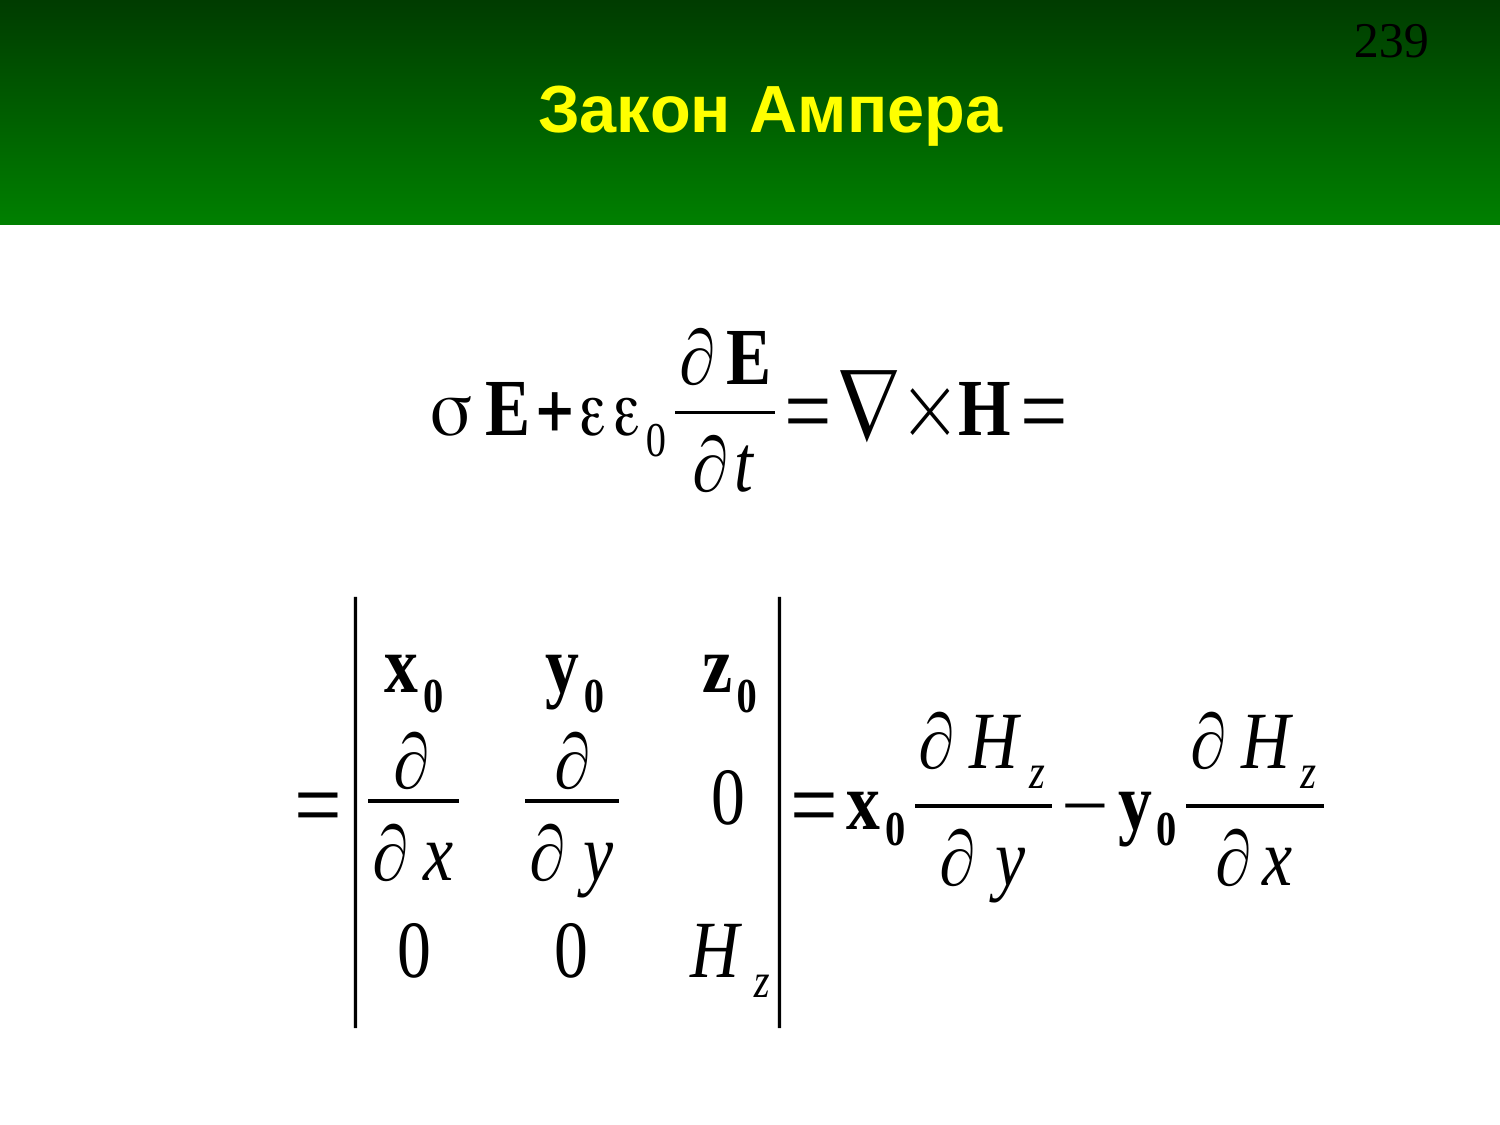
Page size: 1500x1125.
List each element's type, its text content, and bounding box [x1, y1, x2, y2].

chart [274, 590, 1344, 1029]
title Закон Ампера [100, 2, 1441, 209]
chart [413, 314, 1089, 508]
